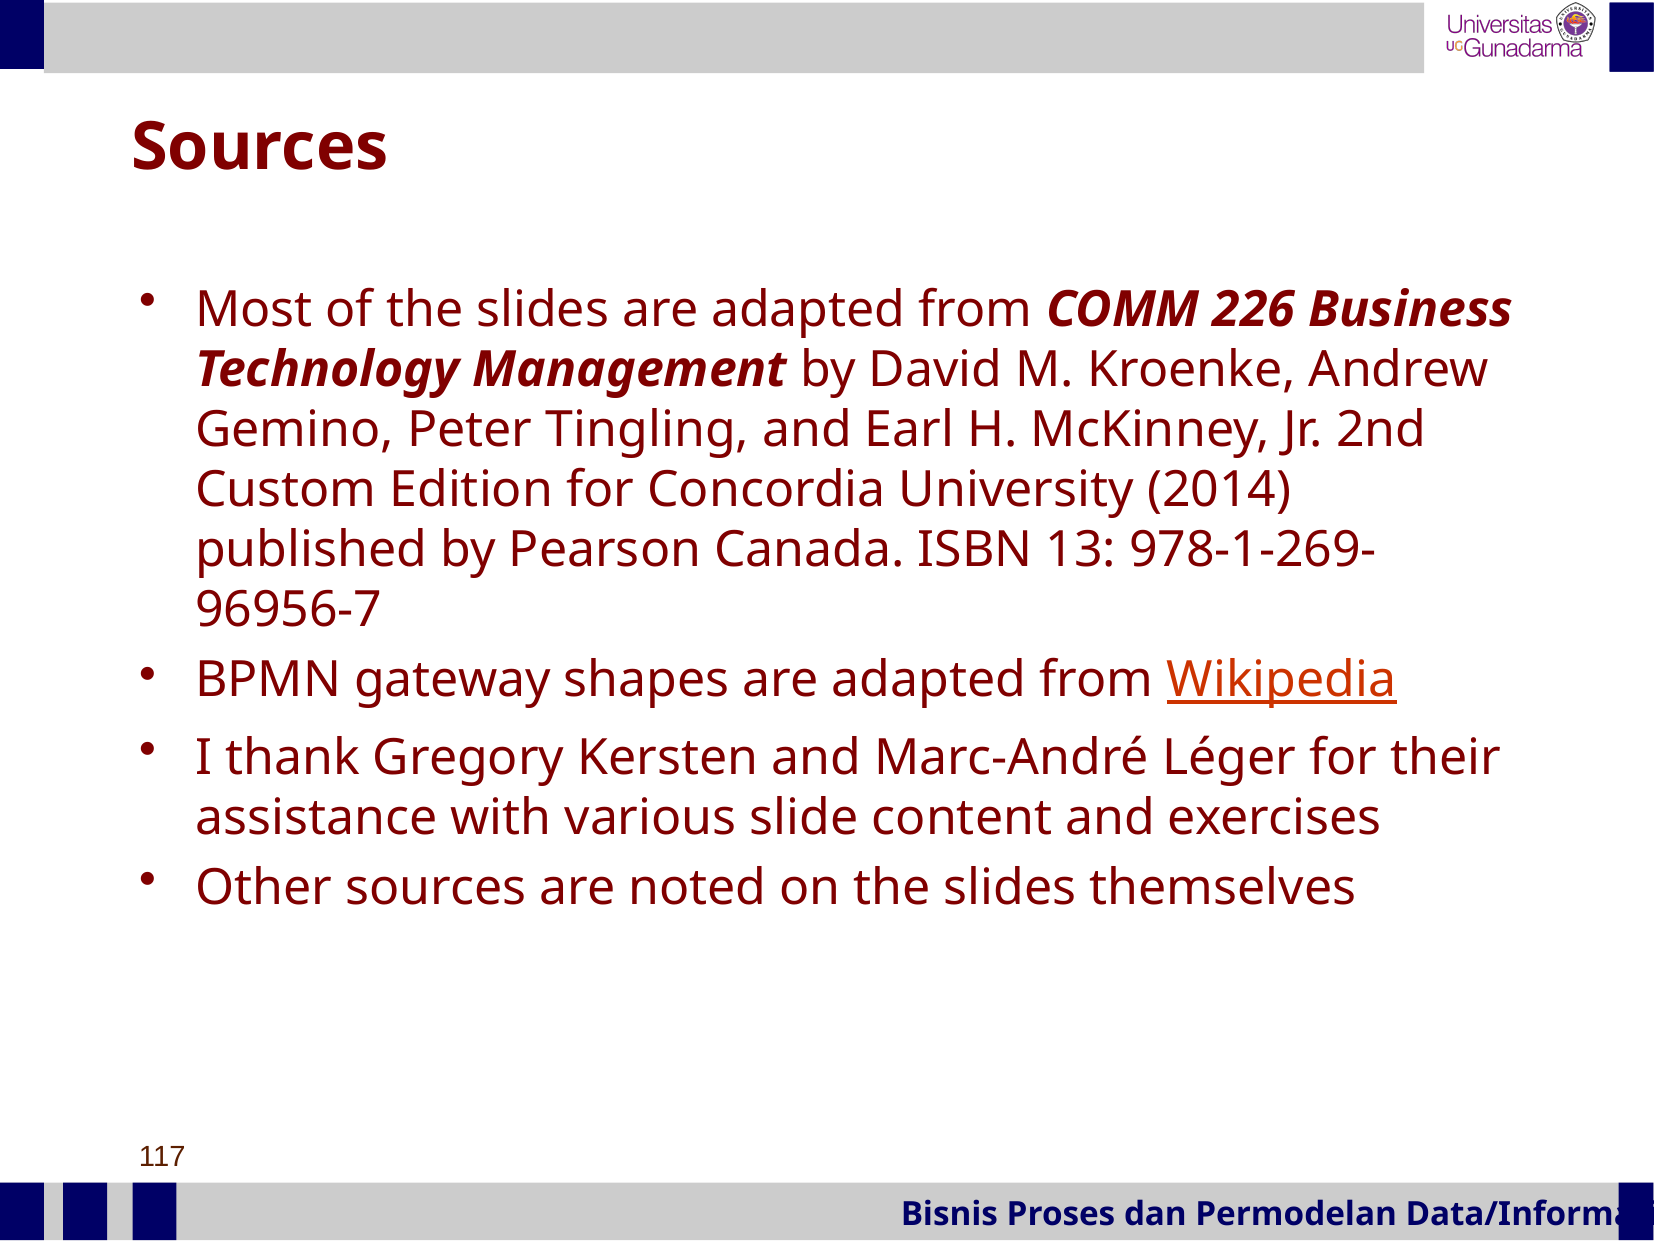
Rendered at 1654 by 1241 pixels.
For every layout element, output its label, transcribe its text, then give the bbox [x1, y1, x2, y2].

slide_number [124, 1129, 248, 1213]
list Most of the slides are adapted from COMM 226 Business Technology Management by David M. Kroenke, Andrew Gemino, Peter Tingling, and Earl H. McKinney, Jr. 2nd Custom Edition for Concordia University (2014) published by Pearson Canada. ISBN 13: 978-1-269-96956-7 BPMN gateway shapes are adapted from Wikipedia I thank Gregory Kersten and Marc-André Léger for their assistance with various slide content and exercises Other sources are noted on the slides themselves [124, 268, 1530, 1103]
picture [1437, 2, 1610, 62]
title Sources [116, 21, 1522, 191]
footer [261, 1129, 979, 1213]
